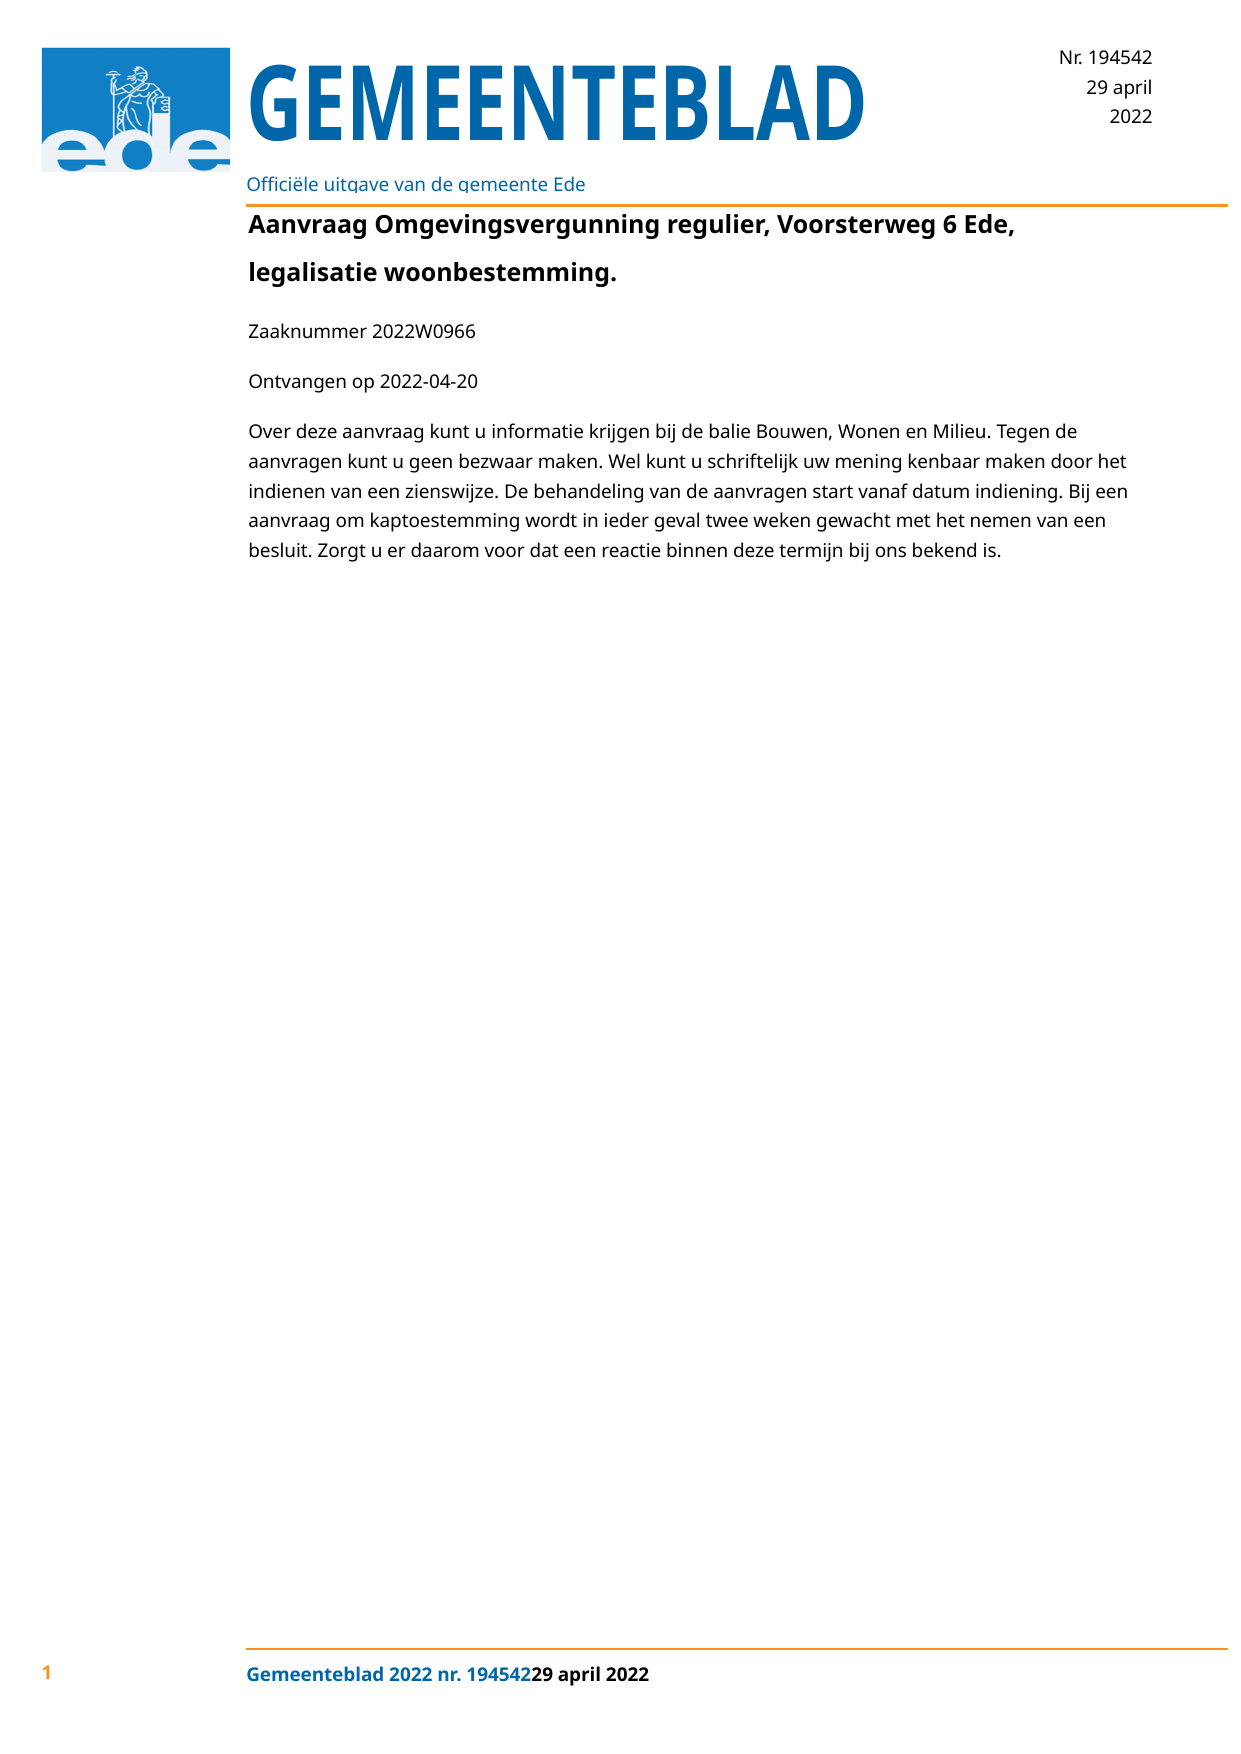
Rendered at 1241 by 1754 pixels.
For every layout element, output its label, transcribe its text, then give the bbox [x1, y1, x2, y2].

picture [41, 47, 231, 172]
text Ontvangen op 2022-04-20 [248, 368, 1152, 394]
text Aanvraag Omgevingsvergunning regulier, Voorsterweg 6 Ede, legalisatie woonbestemming. [248, 207, 1152, 288]
text Over deze aanvraag kunt u informatie krijgen bij de balie Bouwen, Wonen en Milieu. Tegen de aanvragen kunt u geen bezwaar maken. Wel kunt u schriftelijk uw mening kenbaar maken door het indienen van een zienswijze. De behandeling van de aanvragen start vanaf datum indiening. Bij een aanvraag om kaptoestemming wordt in ieder geval twee weken gewacht met het nemen van een besluit. Zorgt u er daarom voor dat een reactie binnen deze termijn bij ons bekend is. [248, 419, 1152, 563]
text Zaaknummer 2022W0966 [248, 318, 1152, 344]
